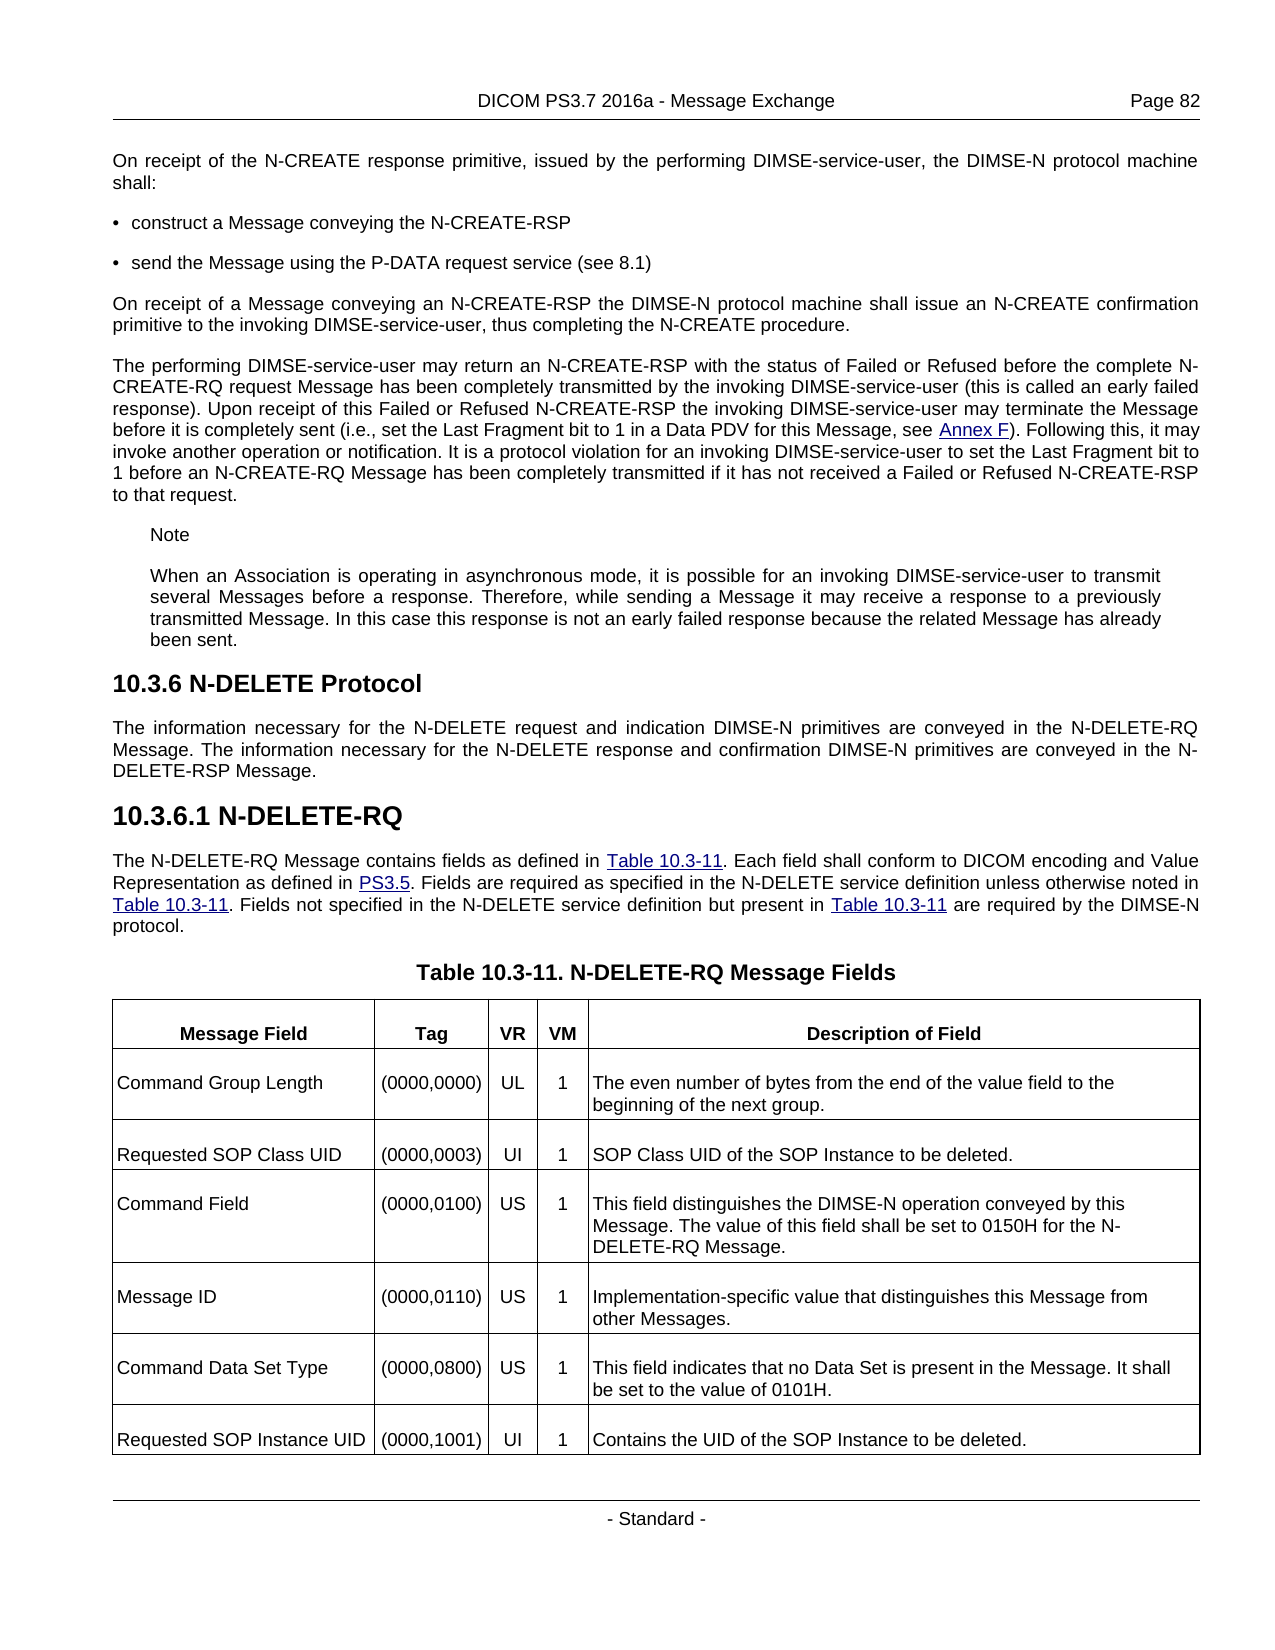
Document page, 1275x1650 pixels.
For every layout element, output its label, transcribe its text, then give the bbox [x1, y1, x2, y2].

text 10.3.6 N-DELETE Protocol [112, 669, 1200, 698]
table_cell (0000,0003) [375, 1120, 488, 1169]
list send the Message using the P-DATA request service (see 8.1) [112, 252, 1200, 274]
table_cell 1 [538, 1120, 588, 1169]
table_cell (0000,1001) [375, 1405, 488, 1454]
table_cell SOP Class UID of the SOP Instance to be deleted. [589, 1120, 1199, 1169]
table_cell UL [489, 1049, 537, 1119]
text The N-DELETE-RQ Message contains fields as defined in Table 10.3-11. Each field shall conform to DICOM encoding and Value Representation as defined in PS3.5. Fields are required as specified in the N-DELETE service definition unless otherwise noted in Table 10.3-11. Fields not specified in the N-DELETE service definition but present in Table 10.3-11 are required by the DIMSE-N protocol. [112, 850, 1200, 937]
table_cell (0000,0100) [375, 1170, 488, 1262]
table_cell UI [489, 1405, 537, 1454]
text The information necessary for the N-DELETE request and indication DIMSE-N primitives are conveyed in the N-DELETE-RQ Message. The information necessary for the N-DELETE response and confirmation DIMSE-N primitives are conveyed in the N-DELETE-RSP Message. [112, 717, 1200, 782]
table_cell UI [489, 1120, 537, 1169]
table_header VM [538, 1000, 588, 1048]
table_cell (0000,0800) [375, 1334, 488, 1404]
table_cell US [489, 1170, 537, 1262]
table_header Description of Field [589, 1000, 1199, 1048]
table_cell Requested SOP Instance UID [113, 1405, 374, 1454]
text When an Association is operating in asynchronous mode, it is possible for an invoking DIMSE-service-user to transmit several Messages before a response. Therefore, while sending a Message it may receive a response to a previously transmitted Message. In this case this response is not an early failed response because the related Message has already been sent. [150, 564, 1162, 651]
table_cell US [489, 1263, 537, 1333]
text On receipt of a Message conveying an N-CREATE-RSP the DIMSE-N protocol machine shall issue an N-CREATE confirmation primitive to the invoking DIMSE-service-user, thus completing the N-CREATE procedure. [112, 292, 1200, 336]
table_cell 1 [538, 1405, 588, 1454]
table_header Message Field [113, 1000, 374, 1048]
text 10.3.6.1 N-DELETE-RQ [112, 800, 1200, 832]
text The performing DIMSE-service-user may return an N-CREATE-RSP with the status of Failed or Refused before the complete N-CREATE-RQ request Message has been completely transmitted by the invoking DIMSE-service-user (this is called an early failed response). Upon receipt of this Failed or Refused N-CREATE-RSP the invoking DIMSE-service-user may terminate the Message before it is completely sent (i.e., set the Last Fragment bit to 1 in a Data PDV for this Message, see Annex F). Following this, it may invoke another operation or notification. It is a protocol violation for an invoking DIMSE-service-user to set the Last Fragment bit to 1 before an N-CREATE-RQ Message has been completely transmitted if it has not received a Failed or Refused N-CREATE-RSP to that request. [112, 354, 1200, 505]
table_cell (0000,0000) [375, 1049, 488, 1119]
table_cell (0000,0110) [375, 1263, 488, 1333]
table_cell US [489, 1334, 537, 1404]
table_cell Command Data Set Type [113, 1334, 374, 1404]
table_cell Implementation-specific value that distinguishes this Message from other Messages. [589, 1263, 1199, 1333]
table_cell 1 [538, 1170, 588, 1262]
table_cell This field indicates that no Data Set is present in the Message. It shall be set to the value of 0101H. [589, 1334, 1199, 1404]
table_cell 1 [538, 1334, 588, 1404]
table_header VR [489, 1000, 537, 1048]
table_cell 1 [538, 1049, 588, 1119]
table_header Tag [375, 1000, 488, 1048]
table_cell 1 [538, 1263, 588, 1333]
table_cell Message ID [113, 1263, 374, 1333]
table_cell Command Group Length [113, 1049, 374, 1119]
list construct a Message conveying the N-CREATE-RSP [112, 212, 1200, 233]
table_cell Requested SOP Class UID [113, 1120, 374, 1169]
text Table 10.3-11. N-DELETE-RQ Message Fields [112, 959, 1200, 985]
table_cell The even number of bytes from the end of the value field to the beginning of the next group. [589, 1049, 1199, 1119]
table_cell This field distinguishes the DIMSE-N operation conveyed by this Message. The value of this field shall be set to 0150H for the N-DELETE-RQ Message. [589, 1170, 1199, 1262]
table_cell Contains the UID of the SOP Instance to be deleted. [589, 1405, 1199, 1454]
table_cell Command Field [113, 1170, 374, 1262]
text Note [150, 524, 1162, 546]
text On receipt of the N-CREATE response primitive, issued by the performing DIMSE-service-user, the DIMSE-N protocol machine shall: [112, 150, 1200, 193]
